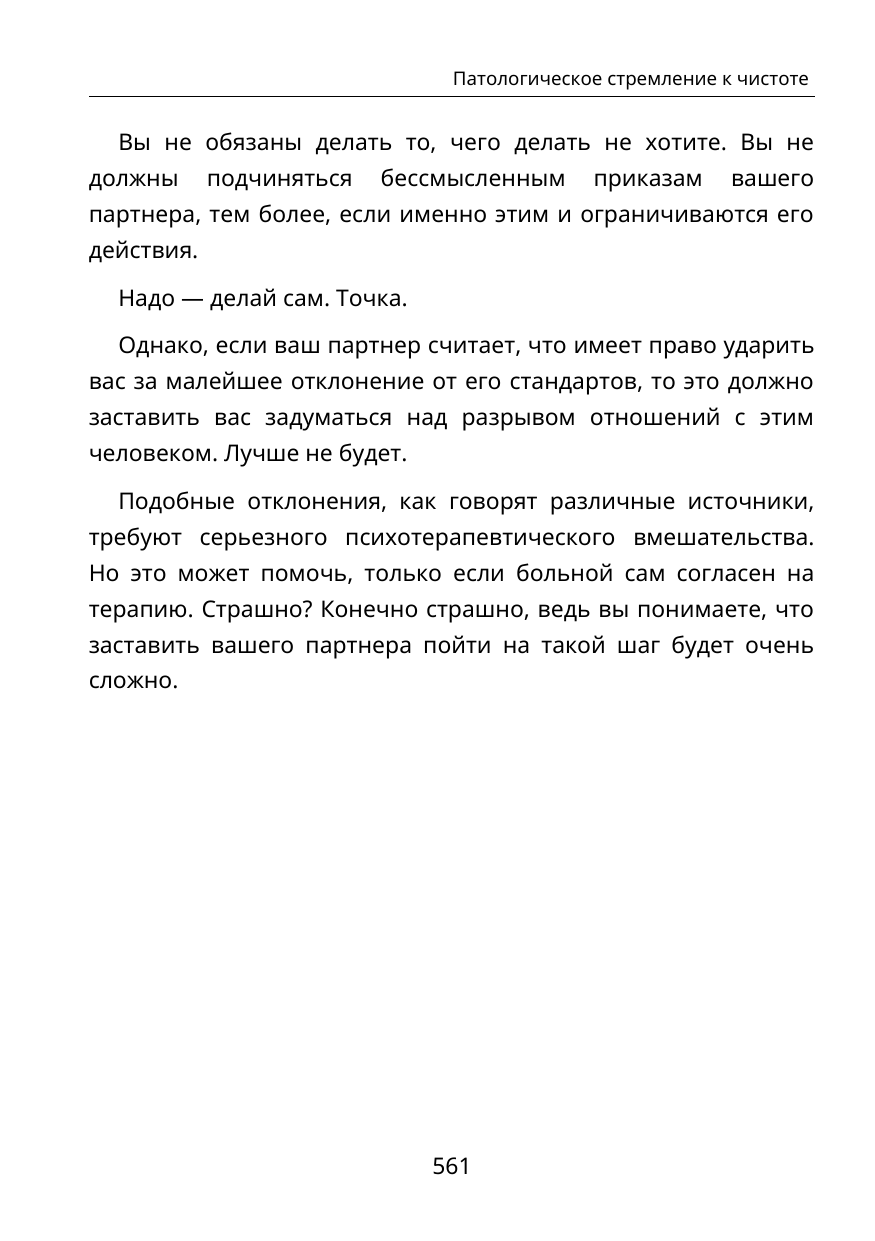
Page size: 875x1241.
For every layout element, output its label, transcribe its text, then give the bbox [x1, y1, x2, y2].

text Вы не обязаны делать то, чего делать не хотите. Вы не должны подчиняться бессмысленным приказам вашего партнера, тем более, если именно этим и ограничиваются его действия. [88, 126, 815, 265]
text Однако, если ваш партнер считает, что имеет право ударить вас за малейшее отклонение от его стандартов, то это должно заставить вас задуматься над разрывом отношений с этим человеком. Лучше не будет. [88, 329, 815, 468]
text Подобные отклонения, как говорят различные источники, требуют серьезного психотерапевтического вмешательства. Но это может помочь, только если больной сам согласен на терапию. Страшно? Конечно страшно, ведь вы понимаете, что заставить вашего партнера пойти на такой шаг будет очень сложно. [88, 485, 815, 696]
text Надо — делай сам. Точка. [88, 282, 815, 313]
